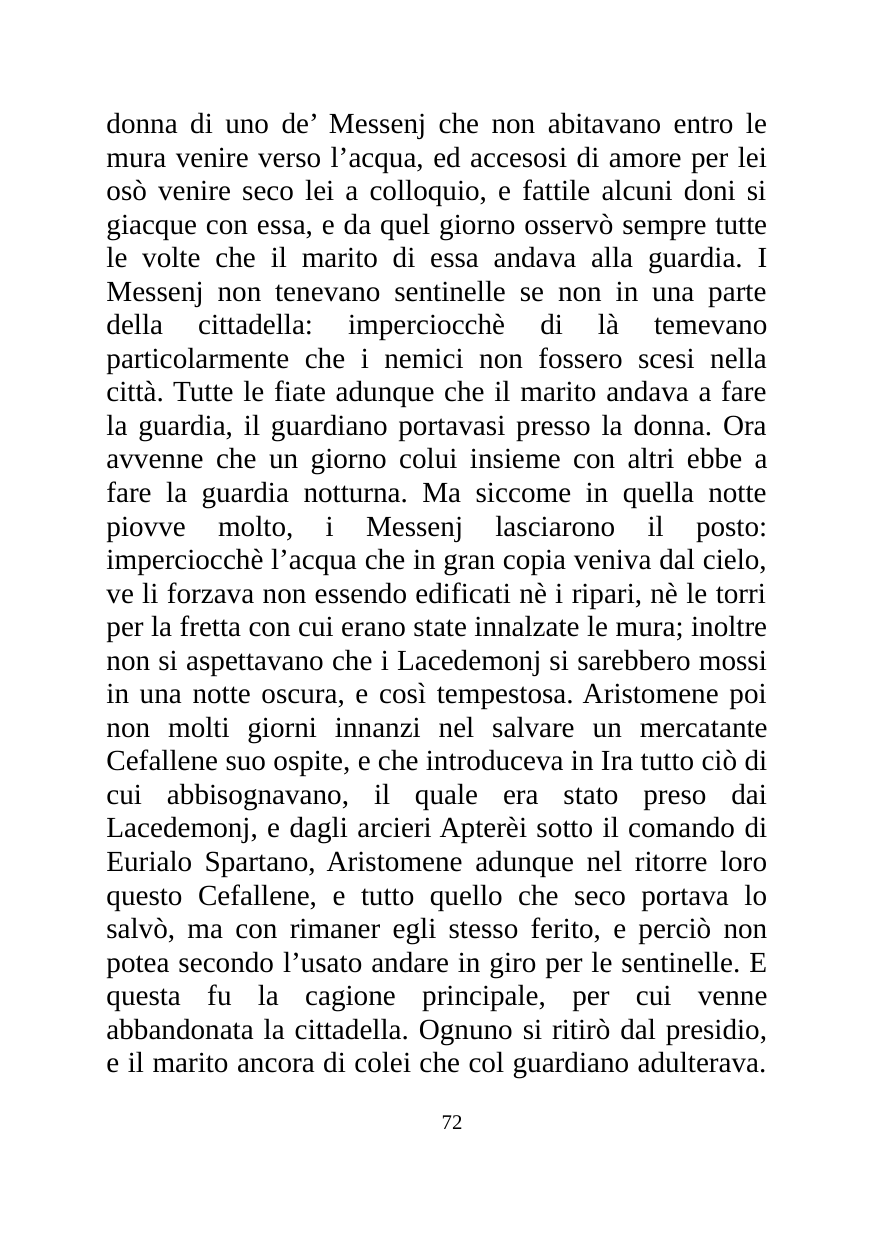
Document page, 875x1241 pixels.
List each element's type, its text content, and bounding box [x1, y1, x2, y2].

text donna di uno de’ Messenj che non abitavano entro le mura venire verso l’acqua, ed accesosi di amore per lei osò venire seco lei a colloquio, e fattile alcuni doni si giacque con essa, e da quel giorno osservò sempre tutte le volte che il marito di essa andava alla guardia. I Messenj non tenevano sentinelle se non in una parte della cittadella: imperciocchè di là temevano particolarmente che i nemici non fossero scesi nella città. Tutte le fiate adunque che il marito andava a fare la guardia, il guardiano portavasi presso la donna. Ora avvenne che un giorno colui insieme con altri ebbe a fare la guardia notturna. Ma siccome in quella notte piovve molto, i Messenj lasciarono il posto: imperciocchè l’acqua che in gran copia veniva dal cielo, ve li forzava non essendo edificati nè i ripari, nè le torri per la fretta con cui erano state innalzate le mura; inoltre non si aspettavano che i Lacedemonj si sarebbero mossi in una notte oscura, e così tempestosa. Aristomene poi non molti giorni innanzi nel salvare un mercatante Cefallene suo ospite, e che introduceva in Ira tutto ciò di cui abbisognavano, il quale era stato preso dai Lacedemonj, e dagli arcieri Apterèi sotto il comando di Eurialo Spartano, Aristomene adunque nel ritorre loro questo Cefallene, e tutto quello che seco portava lo salvò, ma con rimaner egli stesso ferito, e perciò non potea secondo l’usato andare in giro per le sentinelle. E questa fu la cagione principale, per cui venne abbandonata la cittadella. Ognuno si ritirò dal presidio, e il marito ancora di colei che col guardiano adulterava. [106, 106, 768, 1079]
